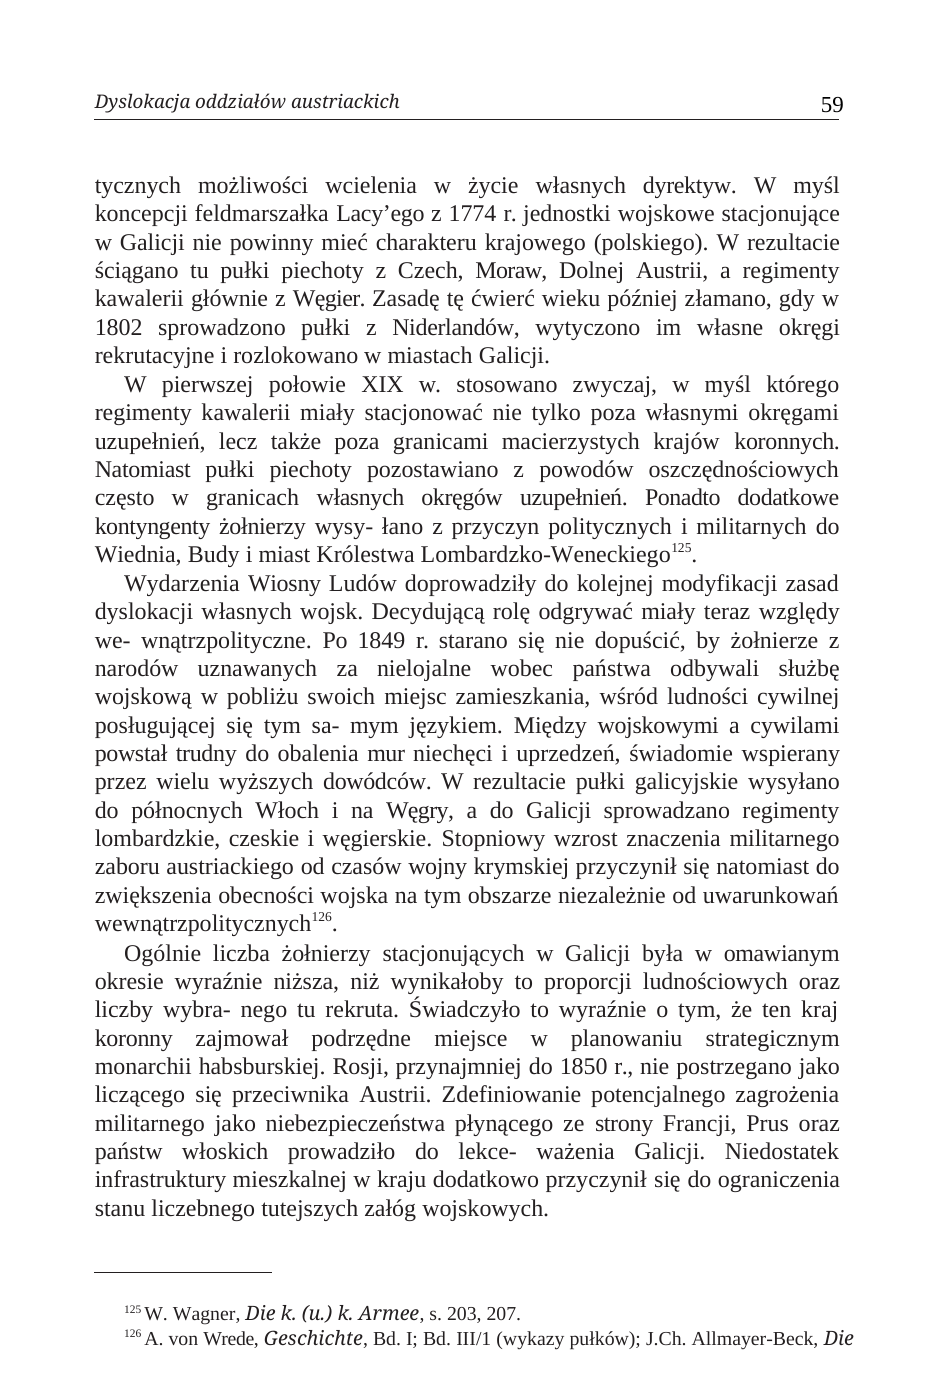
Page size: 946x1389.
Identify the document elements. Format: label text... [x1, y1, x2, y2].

text 126 A. von Wrede, Geschichte, Bd. I; Bd. III/1 (wykazy pułków); J.Ch. Allmayer-Beck, Die [94, 1326, 879, 1350]
text tycznych możliwości wcielenia w życie własnych dyrektyw. W myśl koncepcji feldmarszałka Lacy’ego z 1774 r. jednostki wojskowe stacjonujące w Galicji nie powinny mieć charakteru krajowego (polskiego). W rezultacie ściągano tu pułki piechoty z Czech, Moraw, Dolnej Austrii, a regimenty kawalerii głównie z Węgier. Zasadę tę ćwierć wieku później złamano, gdy w 1802 sprowadzono pułki z Niderlandów, wytyczono im własne okręgi rekrutacyjne i rozlokowano w miastach Galicji. [94, 171, 840, 369]
text W pierwszej połowie XIX w. stosowano zwyczaj, w myśl którego regimenty kawalerii miały stacjonować nie tylko poza własnymi okręgami uzupełnień, lecz także poza granicami macierzystych krajów koronnych. Natomiast pułki piechoty pozostawiano z powodów oszczędnościowych często w granicach własnych okręgów uzupełnień. Ponadto dodatkowe kontyngenty żołnierzy wysy- łano z przyczyn politycznych i militarnych do Wiednia, Budy i miast Królestwa Lombardzko-Weneckiego125. [94, 370, 840, 568]
text Wydarzenia Wiosny Ludów doprowadziły do kolejnej modyfikacji zasad dyslokacji własnych wojsk. Decydującą rolę odgrywać miały teraz względy we- wnątrzpolityczne. Po 1849 r. starano się nie dopuścić, by żołnierze z narodów uznawanych za nielojalne wobec państwa odbywali służbę wojskową w pobliżu swoich miejsc zamieszkania, wśród ludności cywilnej posługującej się tym sa- mym językiem. Między wojskowymi a cywilami powstał trudny do obalenia mur niechęci i uprzedzeń, świadomie wspierany przez wielu wyższych dowódców. W rezultacie pułki galicyjskie wysyłano do północnych Włoch i na Węgry, a do Galicji sprowadzano regimenty lombardzkie, czeskie i węgierskie. Stopniowy wzrost znaczenia militarnego zaboru austriackiego od czasów wojny krymskiej przyczynił się natomiast do zwiększenia obecności wojska na tym obszarze niezależnie od uwarunkowań wewnątrzpolitycznych126. [94, 569, 840, 937]
text Ogólnie liczba żołnierzy stacjonujących w Galicji była w omawianym okresie wyraźnie niższa, niż wynikałoby to proporcji ludnościowych oraz liczby wybra- nego tu rekruta. Świadczyło to wyraźnie o tym, że ten kraj koronny zajmował podrzędne miejsce w planowaniu strategicznym monarchii habsburskiej. Rosji, przynajmniej do 1850 r., nie postrzegano jako liczącego się przeciwnika Austrii. Zdefiniowanie potencjalnego zagrożenia militarnego jako niebezpieczeństwa płynącego ze strony Francji, Prus oraz państw włoskich prowadziło do lekce- ważenia Galicji. Niedostatek infrastruktury mieszkalnej w kraju dodatkowo przyczynił się do ograniczenia stanu liczebnego tutejszych załóg wojskowych. [94, 939, 840, 1221]
text 125 W. Wagner, Die k. (u.) k. Armee, s. 203, 207. [124, 1301, 879, 1325]
